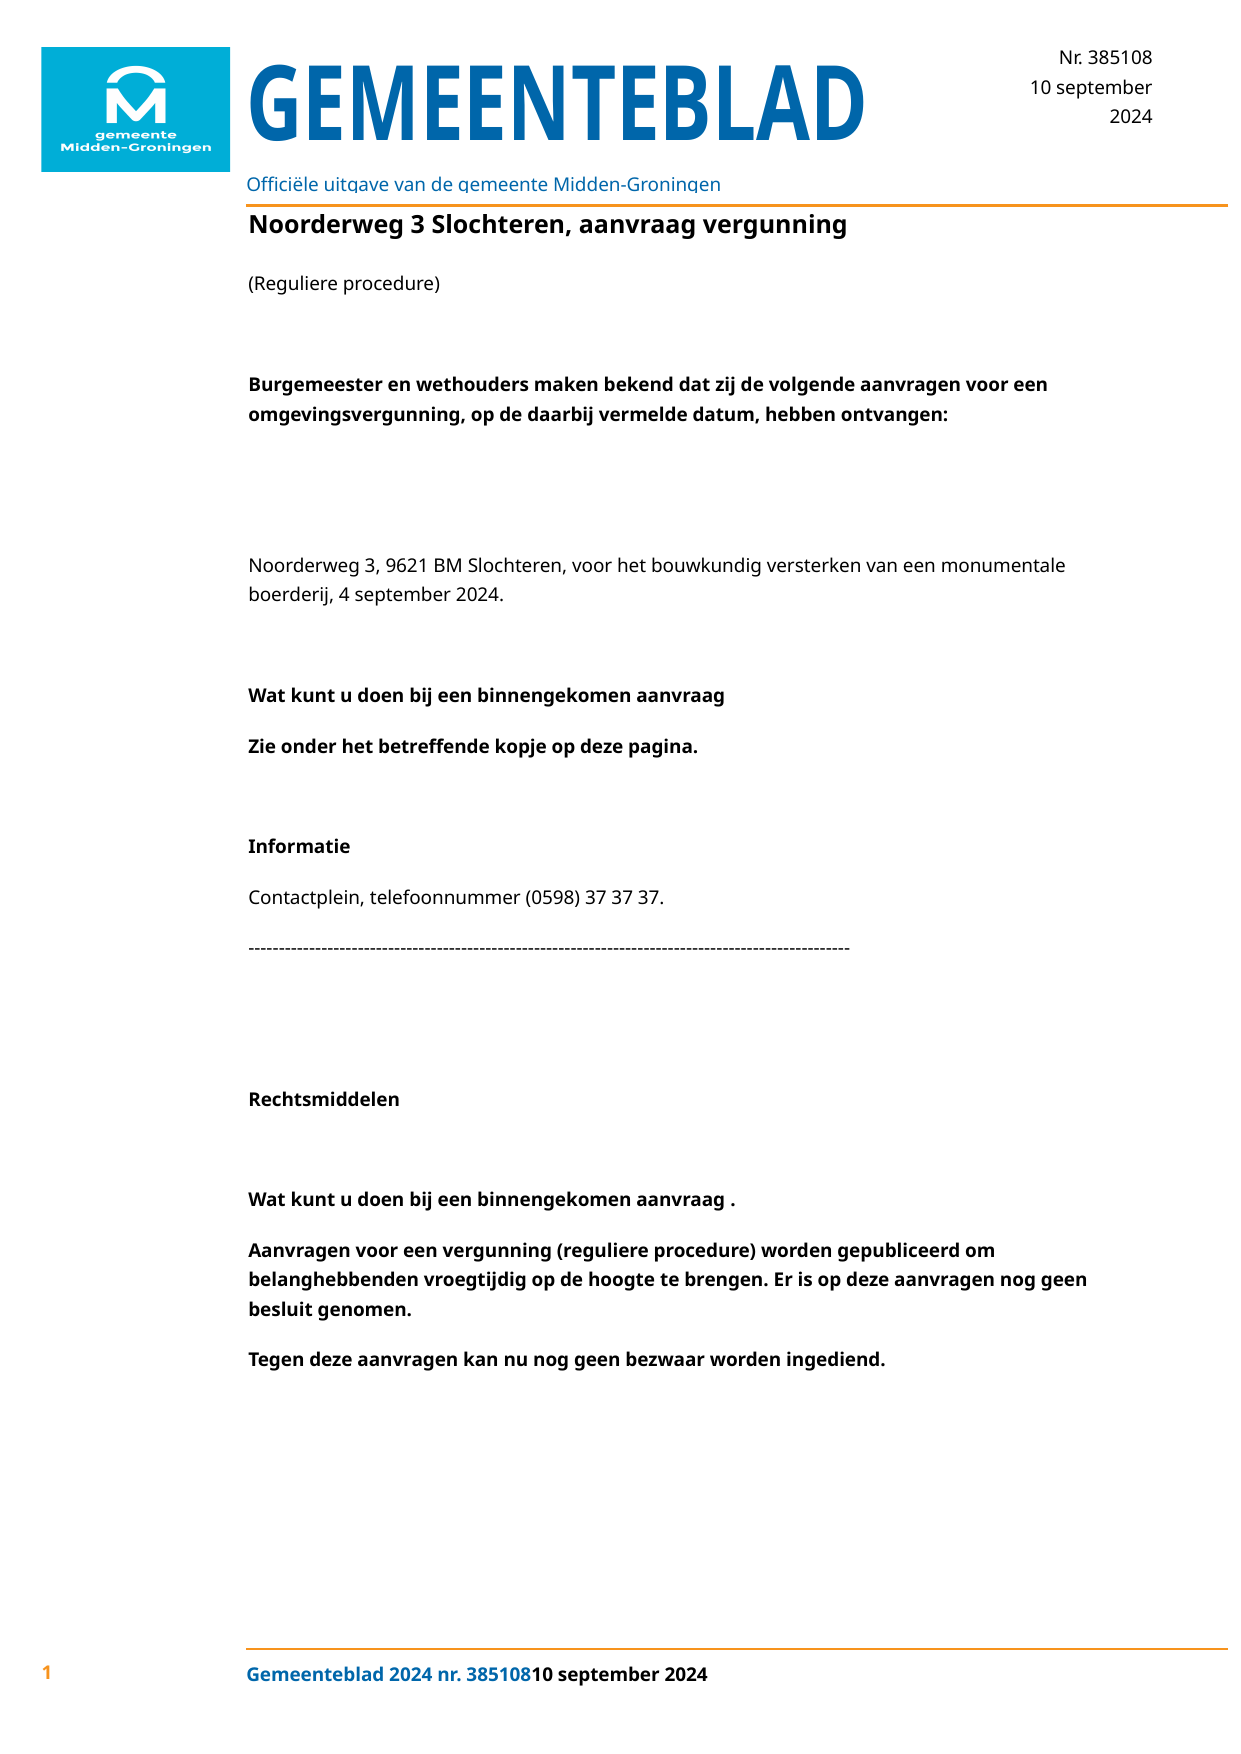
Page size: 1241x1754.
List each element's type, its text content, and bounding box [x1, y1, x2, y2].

text Contactplein, telefoonnummer (0598) 37 37 37. [248, 884, 1152, 910]
text Zie onder het betreffende kopje op deze pagina. [248, 733, 1152, 758]
text Noorderweg 3 Slochteren, aanvraag vergunning [248, 207, 1152, 241]
text Burgemeester en wethouders maken bekend dat zij de volgende aanvragen voor een omgevingsvergunning, op de daarbij vermelde datum, hebben ontvangen: [248, 371, 1152, 426]
text Rechtsmiddelen [248, 1086, 1152, 1111]
text Aanvragen voor een vergunning (reguliere procedure) worden gepubliceerd om belanghebbenden vroegtijdig op de hoogte te brengen. Er is op deze aanvragen nog geen besluit genomen. [248, 1237, 1152, 1322]
text Wat kunt u doen bij een binnengekomen aanvraag [248, 682, 1152, 708]
picture [107, 89, 165, 122]
picture [184, 146, 190, 153]
picture [108, 66, 164, 82]
text Informatie [248, 834, 1152, 859]
text Wat kunt u doen bij een binnengekomen aanvraag . [248, 1187, 1152, 1212]
text --------------------------------------------------------------------------------------------------- [248, 934, 1152, 960]
text Tegen deze aanvragen kan nu nog geen bezwaar worden ingediend. [248, 1347, 1152, 1372]
text Noorderweg 3, 9621 BM Slochteren, voor het bouwkundig versterken van een monumentale boerderij, 4 september 2024. [248, 552, 1152, 607]
text (Reguliere procedure) [248, 270, 1152, 296]
